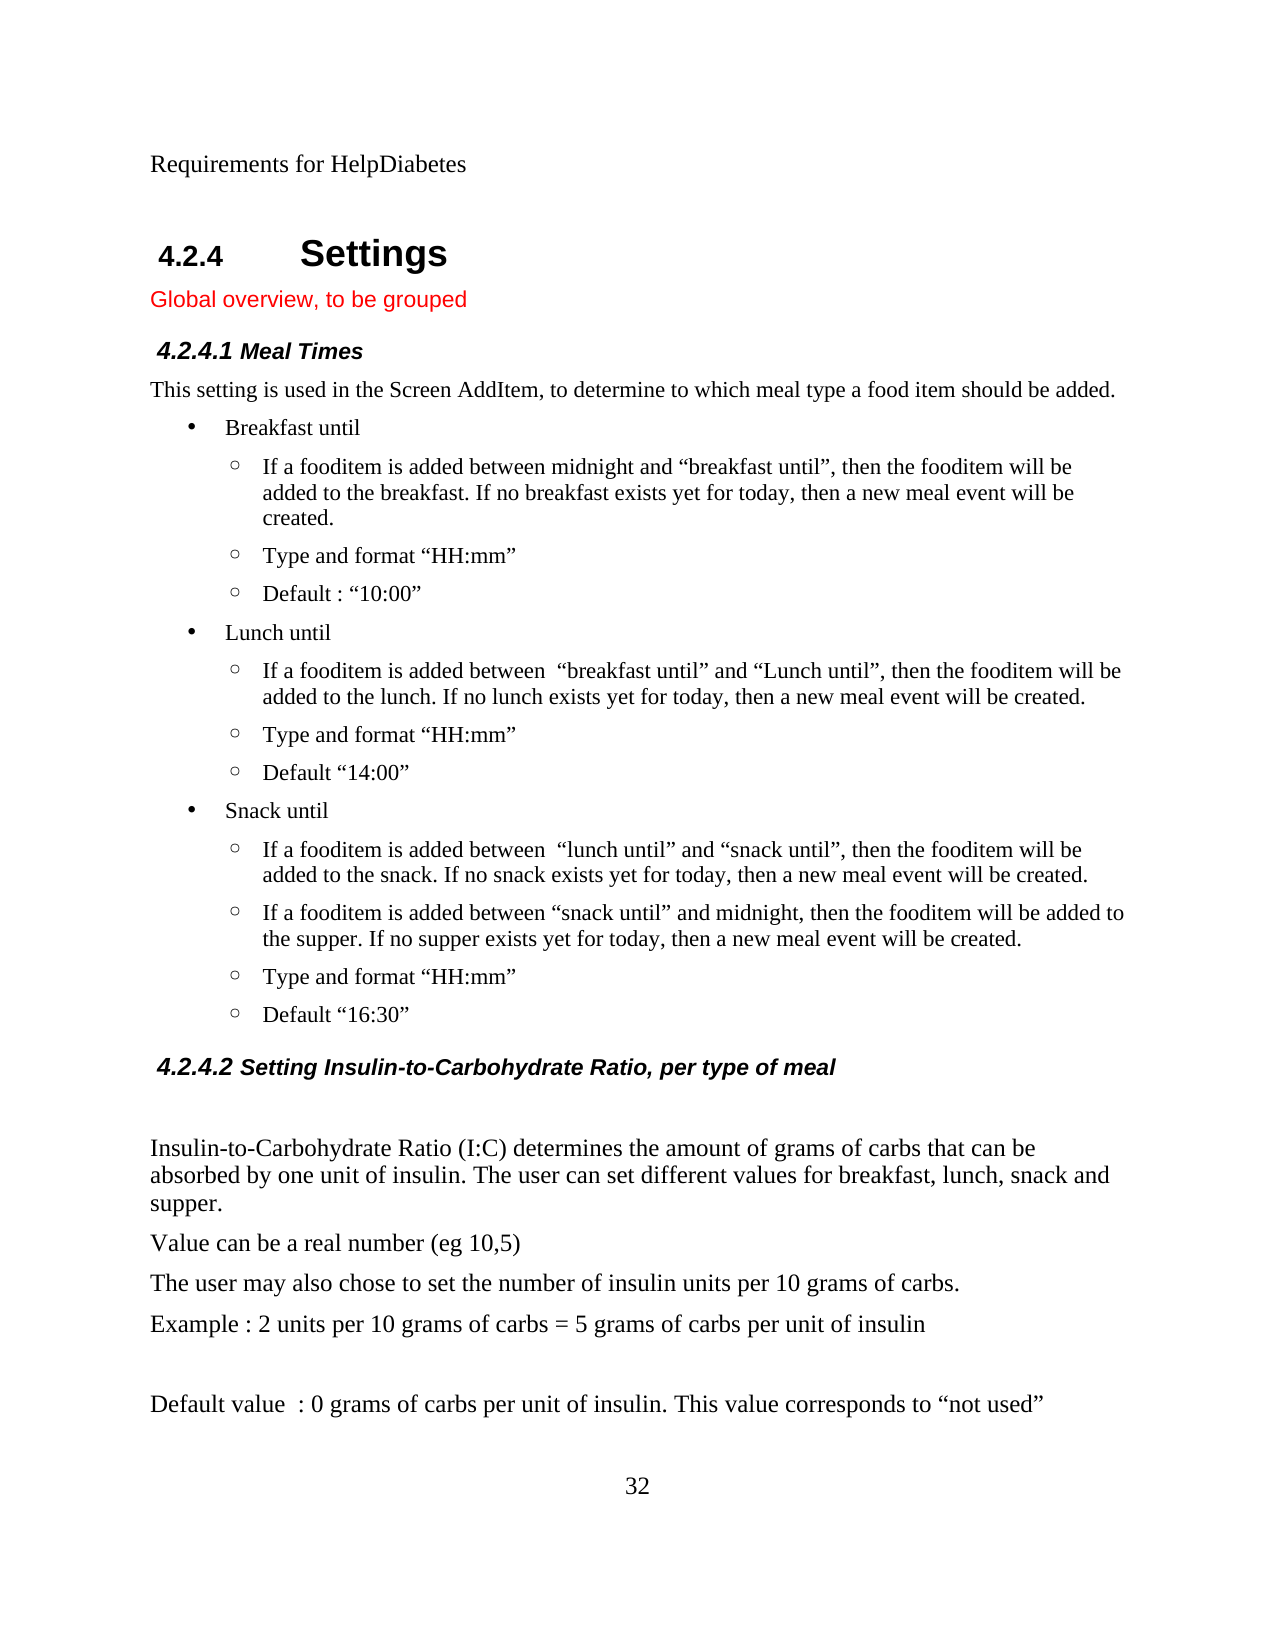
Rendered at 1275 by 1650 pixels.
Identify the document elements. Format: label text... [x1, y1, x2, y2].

list Breakfast until [187, 415, 1125, 441]
list Type and format “HH:mm” [225, 964, 1125, 990]
text Value can be a real number (eg 10,5) [150, 1229, 1125, 1257]
subtitle Meal Times [150, 337, 1125, 365]
list Type and format “HH:mm” [225, 722, 1125, 747]
list Snack until [187, 798, 1125, 824]
list If a fooditem is added between “lunch until” and “snack until”, then the fooditem will be added to the snack. If no snack exists yet for today, then a new meal event will be created. [225, 837, 1125, 888]
list If a fooditem is added between “breakfast until” and “Lunch until”, then the fooditem will be added to the lunch. If no lunch exists yet for today, then a new meal event will be created. [225, 658, 1125, 709]
text Insulin-to-Carbohydrate Ratio (I:C) determines the amount of grams of carbs that can be absorbed by one unit of insulin. The user can set different values for breakfast, lunch, snack and supper. [150, 1134, 1125, 1217]
text The user may also chose to set the number of insulin units per 10 grams of carbs. [150, 1269, 1125, 1297]
list Default : “10:00” [225, 581, 1125, 607]
text This setting is used in the Screen AddItem, to determine to which meal type a food item should be added. [150, 377, 1125, 403]
list Lunch until [187, 619, 1125, 645]
list If a fooditem is added between midnight and “breakfast until”, then the fooditem will be added to the breakfast. If no breakfast exists yet for today, then a new meal event will be created. [225, 454, 1125, 530]
subtitle Setting Insulin-to-Carbohydrate Ratio, per type of meal [150, 1053, 1125, 1081]
text Example : 2 units per 10 grams of carbs = 5 grams of carbs per unit of insulin [150, 1310, 1125, 1337]
subtitle Settings [150, 232, 1125, 274]
list If a fooditem is added between “snack until” and midnight, then the fooditem will be added to the supper. If no supper exists yet for today, then a new meal event will be created. [225, 900, 1125, 952]
text Default value : 0 grams of carbs per unit of insulin. This value corresponds to “not used” [150, 1390, 1125, 1418]
text Global overview, to be grouped [150, 287, 1125, 312]
list Type and format “HH:mm” [225, 543, 1125, 569]
list Default “16:30” [225, 1002, 1125, 1028]
list Default “14:00” [225, 760, 1125, 786]
